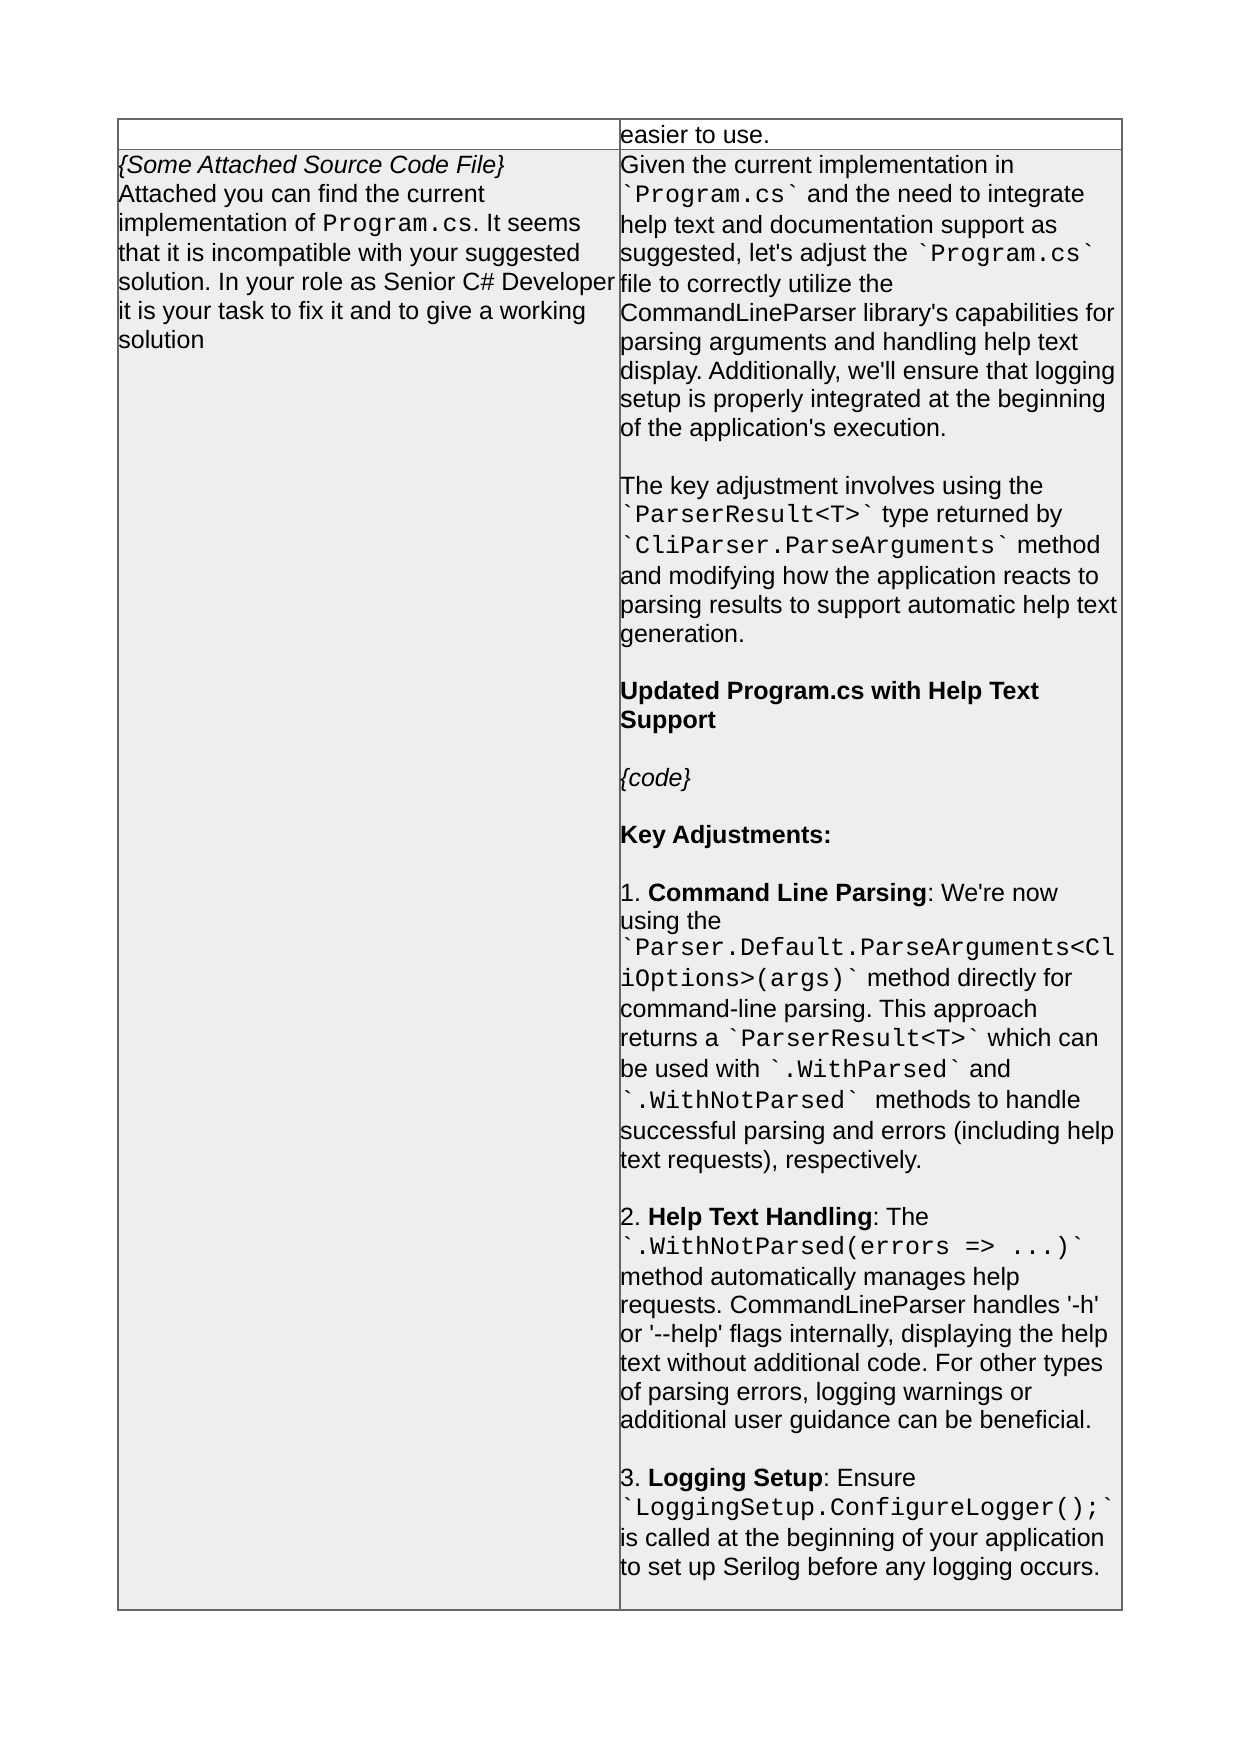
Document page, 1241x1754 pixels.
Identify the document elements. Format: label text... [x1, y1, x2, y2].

table_cell easier to use. [621, 120, 1121, 148]
table_cell Given the current implementation in `Program.cs` and the need to integrate help text and documentation support as suggested, let's adjust the `Program.cs` file to correctly utilize the CommandLineParser library's capabilities for parsing arguments and handling help text display. Additionally, we'll ensure that logging setup is properly integrated at the beginning of the application's execution. The key adjustment involves using the `ParserResult<T>` type returned by `CliParser.ParseArguments` method and modifying how the application reacts to parsing results to support automatic help text generation. Updated Program.cs with Help Text Support {code} Key Adjustments: 1. Command Line Parsing: We're now using the `Parser.Default.ParseArguments<CliOptions>(args)` method directly for command-line parsing. This approach returns a `ParserResult<T>` which can be used with `.WithParsed` and `.WithNotParsed` methods to handle successful parsing and errors (including help text requests), respectively. 2. Help Text Handling: The `.WithNotParsed(errors => ...)` method automatically manages help requests. CommandLineParser handles '-h' or '--help' flags internally, displaying the help text without additional code. For other types of parsing errors, logging warnings or additional user guidance can be beneficial. 3. Logging Setup: Ensure `LoggingSetup.ConfigureLogger();` is called at the beginning of your application to set up Serilog before any logging occurs. [621, 150, 1121, 1609]
table_cell {Some Attached Source Code File} Attached you can find the current implementation of Program.cs. It seems that it is incompatible with your suggested solution. In your role as Senior C# Developer it is your task to fix it and to give a working solution [119, 150, 619, 1609]
